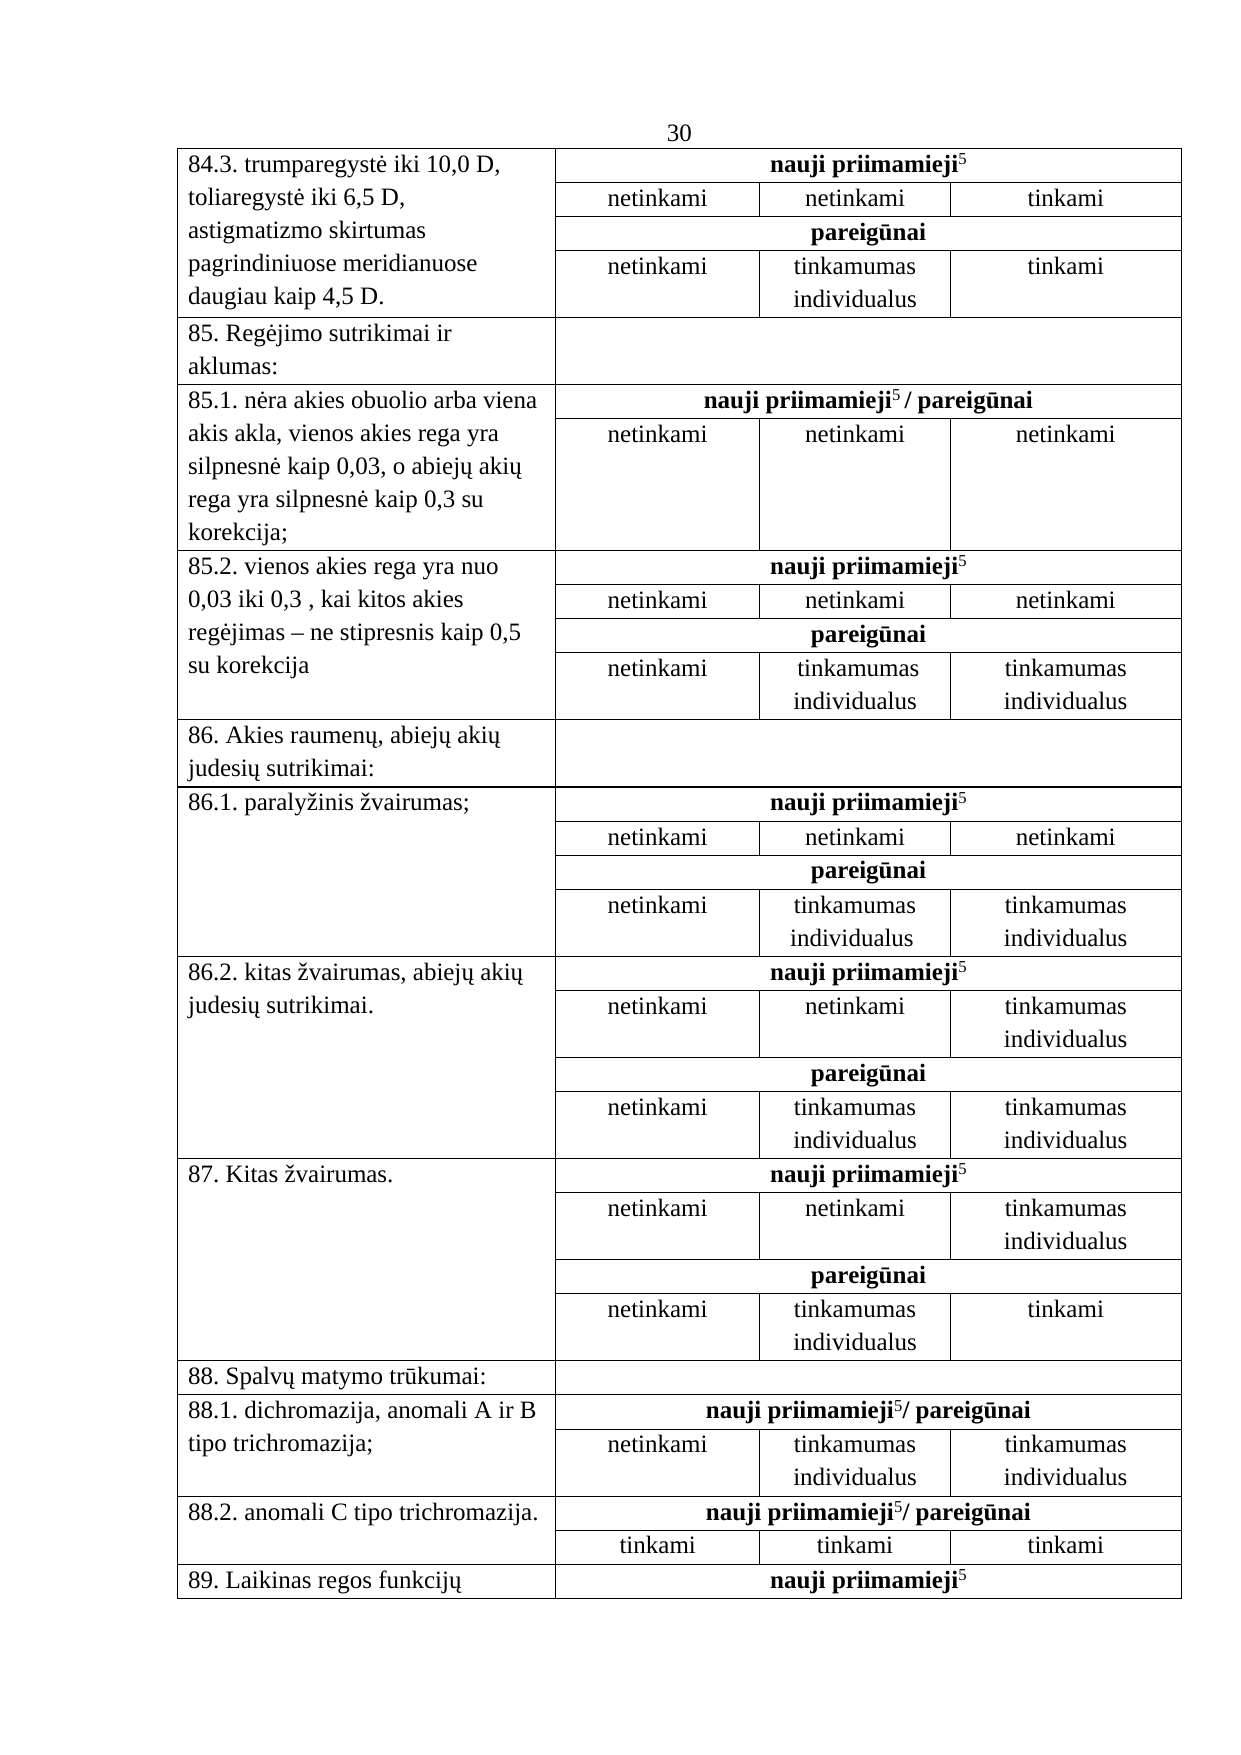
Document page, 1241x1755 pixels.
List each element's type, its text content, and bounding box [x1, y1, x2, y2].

table_cell tinkamumas individualus [760, 1430, 950, 1496]
table_cell nauji priimamieji5/ pareigūnai [556, 1395, 1181, 1428]
table_cell netinkami [760, 585, 950, 618]
table_cell tinkami [951, 1294, 1181, 1360]
table_cell tinkami [951, 1531, 1181, 1564]
table_cell netinkami [556, 653, 759, 719]
table_cell tinkamumas individualus [760, 653, 950, 719]
table_cell netinkami [556, 419, 759, 550]
table_cell netinkami [951, 585, 1181, 618]
table_cell tinkami [556, 1531, 759, 1564]
table_cell 88. Spalvų matymo trūkumai: [178, 1361, 555, 1394]
table_cell netinkami [760, 991, 950, 1057]
table_cell pareigūnai [556, 1058, 1181, 1091]
table_cell tinkamumas individualus [760, 1092, 950, 1158]
table_cell netinkami [951, 822, 1181, 854]
table_cell 84.3. trumparegystė iki 10,0 D, toliaregystė iki 6,5 D, astigmatizmo skirtumas pagrindiniuose meridianuose daugiau kaip 4,5 D. [178, 149, 555, 317]
table_cell 87. Kitas žvairumas. [178, 1159, 555, 1360]
table_cell 89. Laikinas regos funkcijų [178, 1565, 555, 1598]
table_cell [556, 318, 1181, 384]
table_cell pareigūnai [556, 217, 1181, 250]
table_cell 88.2. anomali C tipo trichromazija. [178, 1497, 555, 1564]
table_cell nauji priimamieji5 [556, 1565, 1181, 1598]
table_cell nauji priimamieji5 / pareigūnai [556, 385, 1181, 418]
table_cell netinkami [760, 183, 950, 216]
table_cell 86. Akies raumenų, abiejų akių judesių sutrikimai: [178, 720, 555, 786]
table_cell pareigūnai [556, 619, 1181, 652]
table_cell nauji priimamieji5/ pareigūnai [556, 1497, 1181, 1529]
table_cell tinkamumas individualus [951, 991, 1181, 1057]
table_cell netinkami [556, 183, 759, 216]
table_cell nauji priimamieji5 [556, 957, 1181, 990]
table_cell [556, 720, 1181, 786]
table_cell tinkamumas individualus [760, 890, 950, 956]
table_cell tinkamumas individualus [951, 1193, 1181, 1259]
table_cell 86.1. paralyžinis žvairumas; [178, 788, 555, 956]
table_cell tinkamumas individualus [951, 890, 1181, 956]
table_cell 85.2. vienos akies rega yra nuo 0,03 iki 0,3 , kai kitos akies regėjimas – ne stipresnis kaip 0,5 su korekcija [178, 551, 555, 719]
table_cell netinkami [556, 251, 759, 317]
table_cell nauji priimamieji5 [556, 788, 1181, 821]
table_cell netinkami [556, 890, 759, 956]
table_cell nauji priimamieji5 [556, 149, 1181, 182]
table_cell netinkami [556, 822, 759, 854]
table_cell tinkamumas individualus [951, 1430, 1181, 1496]
table_cell netinkami [556, 585, 759, 618]
table_cell netinkami [760, 419, 950, 550]
table_cell netinkami [556, 1092, 759, 1158]
table_cell pareigūnai [556, 856, 1181, 889]
table_cell netinkami [556, 991, 759, 1057]
table_cell netinkami [760, 1193, 950, 1259]
table_cell tinkami [951, 183, 1181, 216]
table_cell netinkami [556, 1193, 759, 1259]
table_cell 86.2. kitas žvairumas, abiejų akių judesių sutrikimai. [178, 957, 555, 1158]
table_cell [556, 1361, 1181, 1394]
table_cell tinkami [760, 1531, 950, 1564]
table_cell 85.1. nėra akies obuolio arba viena akis akla, vienos akies rega yra silpnesnė kaip 0,03, o abiejų akių rega yra silpnesnė kaip 0,3 su korekcija; [178, 385, 555, 550]
table_cell tinkami [951, 251, 1181, 317]
table_cell nauji priimamieji5 [556, 551, 1181, 584]
table_cell nauji priimamieji5 [556, 1159, 1181, 1192]
table_cell tinkamumas individualus [760, 1294, 950, 1360]
table_cell 88.1. dichromazija, anomali A ir B tipo trichromazija; [178, 1395, 555, 1496]
table_cell tinkamumas individualus [760, 251, 950, 317]
table_cell pareigūnai [556, 1260, 1181, 1293]
table_cell netinkami [951, 419, 1181, 550]
table_cell netinkami [760, 822, 950, 854]
table_cell 85. Regėjimo sutrikimai ir aklumas: [178, 318, 555, 384]
table_cell tinkamumas individualus [951, 1092, 1181, 1158]
table_cell tinkamumas individualus [951, 653, 1181, 719]
table_cell netinkami [556, 1430, 759, 1496]
table_cell netinkami [556, 1294, 759, 1360]
